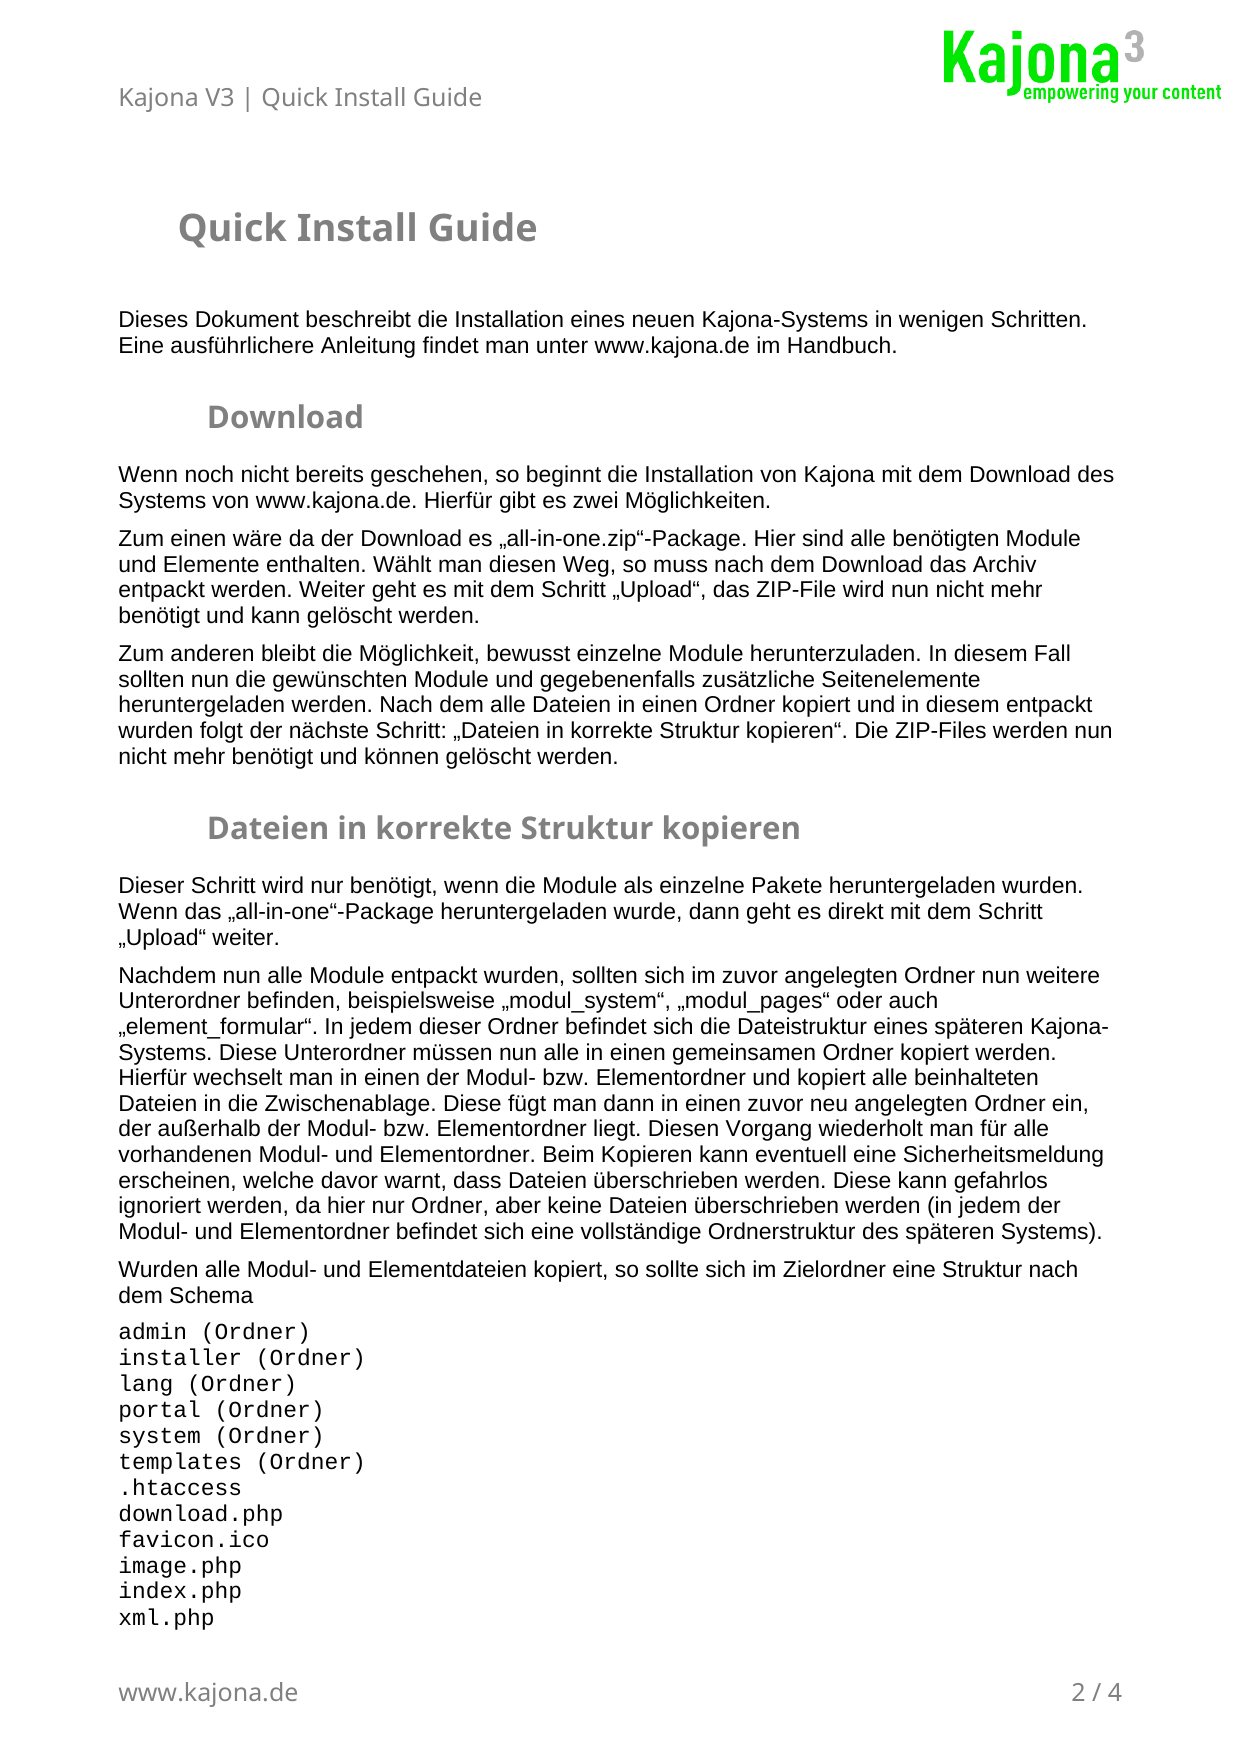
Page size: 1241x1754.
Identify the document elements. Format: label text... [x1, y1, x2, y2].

text Dieser Schritt wird nur benötigt, wenn die Module als einzelne Pakete heruntergeladen wurden. Wenn das „all-in-one“-Package heruntergeladen wurde, dann geht es direkt mit dem Schritt „Upload“ weiter. [118, 873, 1122, 950]
text Zum einen wäre da der Download es „all-in-one.zip“-Package. Hier sind alle benötigten Module und Elemente enthalten. Wählt man diesen Weg, so muss nach dem Download das Archiv entpackt werden. Weiter geht es mit dem Schritt „Upload“, das ZIP-File wird nun nicht mehr benötigt und kann gelöscht werden. [118, 526, 1122, 628]
picture [944, 30, 1221, 103]
text Zum anderen bleibt die Möglichkeit, bewusst einzelne Module herunterzuladen. In diesem Fall sollten nun die gewünschten Module und gegebenenfalls zusätzliche Seitenelemente heruntergeladen werden. Nach dem alle Dateien in einen Ordner kopiert und in diesem entpackt wurden folgt der nächste Schritt: „Dateien in korrekte Struktur kopieren“. Die ZIP-Files werden nun nicht mehr benötigt und können gelöscht werden. [118, 641, 1122, 769]
text admin (Ordner) installer (Ordner) lang (Ordner) portal (Ordner) system (Ordner) templates (Ordner) .htaccess download.php favicon.ico image.php index.php xml.php [118, 1321, 1122, 1632]
subtitle Dateien in korrekte Struktur kopieren [118, 806, 1122, 849]
subtitle Download [118, 395, 1122, 438]
text Dieses Dokument beschreibt die Installation eines neuen Kajona-Systems in wenigen Schritten. Eine ausführlichere Anleitung findet man unter www.kajona.de im Handbuch. [118, 307, 1122, 358]
text Nachdem nun alle Module entpackt wurden, sollten sich im zuvor angelegten Ordner nun weitere Unterordner befinden, beispielsweise „modul_system“, „modul_pages“ oder auch „element_formular“. In jedem dieser Ordner befindet sich die Dateistruktur eines späteren Kajona-Systems. Diese Unterordner müssen nun alle in einen gemeinsamen Ordner kopiert werden. Hierfür wechselt man in einen der Modul- bzw. Elementordner und kopiert alle beinhalteten Dateien in die Zwischenablage. Diese fügt man dann in einen zuvor neu angelegten Ordner ein, der außerhalb der Modul- bzw. Elementordner liegt. Diesen Vorgang wiederholt man für alle vorhandenen Modul- und Elementordner. Beim Kopieren kann eventuell eine Sicherheitsmeldung erscheinen, welche davor warnt, dass Dateien überschrieben werden. Diese kann gefahrlos ignoriert werden, da hier nur Ordner, aber keine Dateien überschrieben werden (in jedem der Modul- und Elementordner befindet sich eine vollständige Ordnerstruktur des späteren Systems). [118, 962, 1122, 1244]
subtitle Quick Install Guide [118, 201, 1122, 253]
text Wenn noch nicht bereits geschehen, so beginnt die Installation von Kajona mit dem Download des Systems von www.kajona.de. Hierfür gibt es zwei Möglichkeiten. [118, 462, 1122, 513]
text Wurden alle Modul- und Elementdateien kopiert, so sollte sich im Zielordner eine Struktur nach dem Schema [118, 1257, 1122, 1308]
